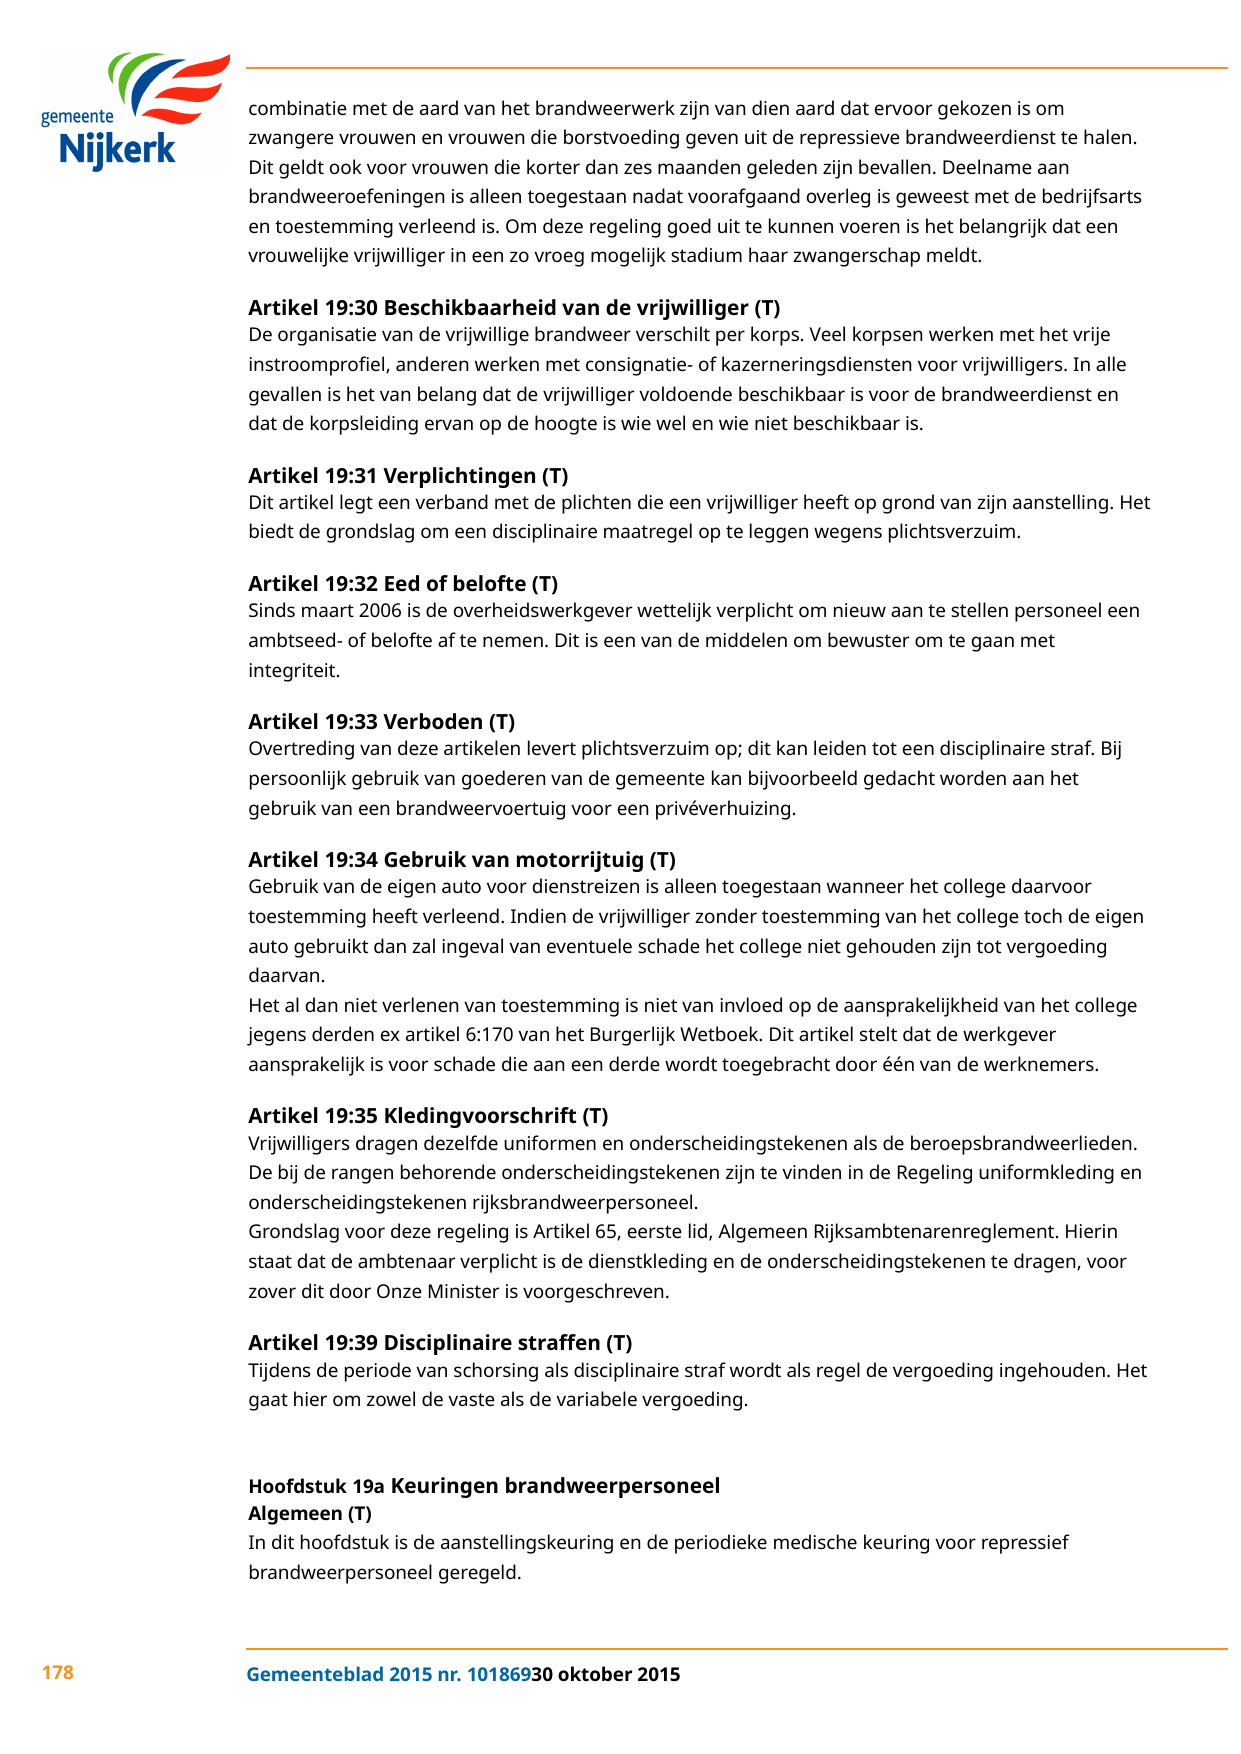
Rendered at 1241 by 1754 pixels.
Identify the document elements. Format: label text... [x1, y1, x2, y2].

text In dit hoofdstuk is de aanstellingskeuring en de periodieke medische keuring voor repressief brandweerpersoneel geregeld. [248, 1529, 1152, 1584]
text combinatie met de aard van het brandweerwerk zijn van dien aard dat ervoor gekozen is om zwangere vrouwen en vrouwen die borstvoeding geven uit de repressieve brandweerdienst te halen. Dit geldt ook voor vrouwen die korter dan zes maanden geleden zijn bevallen. Deelname aan brandweeroefeningen is alleen toegestaan nadat voorafgaand overleg is geweest met de bedrijfsarts en toestemming verleend is. Om deze regeling goed uit te kunnen voeren is het belangrijk dat een vrouwelijke vrijwilliger in een zo vroeg mogelijk stadium haar zwangerschap meldt. [248, 95, 1152, 268]
text Artikel 19:31 Verplichtingen (T) [248, 461, 1152, 489]
text Vrijwilligers dragen dezelfde uniformen en onderscheidingstekenen als de beroepsbrandweerlieden. De bij de rangen behorende onderscheidingstekenen zijn te vinden in de Regeling uniformkleding en onderscheidingstekenen rijksbrandweerpersoneel. [248, 1130, 1152, 1215]
text Overtreding van deze artikelen levert plichtsverzuim op; dit kan leiden tot een disciplinaire straf. Bij persoonlijk gebruik van goederen van de gemeente kan bijvoorbeeld gedacht worden aan het gebruik van een brandweervoertuig voor een privéverhuizing. [248, 736, 1152, 821]
text Dit artikel legt een verband met de plichten die een vrijwilliger heeft op grond van zijn aanstelling. Het biedt de grondslag om een disciplinaire maatregel op te leggen wegens plichtsverzuim. [248, 489, 1152, 544]
text Artikel 19:33 Verboden (T) [248, 707, 1152, 736]
text Artikel 19:30 Beschikbaarheid van de vrijwilliger (T) [248, 293, 1152, 322]
text Het al dan niet verlenen van toestemming is niet van invloed op de aansprakelijkheid van het college jegens derden ex artikel 6:170 van het Burgerlijk Wetboek. Dit artikel stelt dat de werkgever aansprakelijk is voor schade die aan een derde wordt toegebracht door één van de werknemers. [248, 992, 1152, 1077]
text Artikel 19:34 Gebruik van motorrijtuig (T) [248, 845, 1152, 874]
text Sinds maart 2006 is de overheidswerkgever wettelijk verplicht om nieuw aan te stellen personeel een ambtseed- of belofte af te nemen. Dit is een van de middelen om bewuster om te gaan met integriteit. [248, 598, 1152, 682]
text Artikel 19:32 Eed of belofte (T) [248, 569, 1152, 598]
text Grondslag voor deze regeling is Artikel 65, eerste lid, Algemeen Rijksambtenarenreglement. Hierin staat dat de ambtenaar verplicht is de dienstkleding en de onderscheidingstekenen te dragen, voor zover dit door Onze Minister is voorgeschreven. [248, 1219, 1152, 1304]
text Gebruik van de eigen auto voor dienstreizen is alleen toegestaan wanneer het college daarvoor toestemming heeft verleend. Indien de vrijwilliger zonder toestemming van het college toch de eigen auto gebruikt dan zal ingeval van eventuele schade het college niet gehouden zijn tot vergoeding daarvan. [248, 874, 1152, 988]
text Hoofdstuk 19a Keuringen brandweerpersoneel [248, 1471, 1152, 1500]
text De organisatie van de vrijwillige brandweer verschilt per korps. Veel korpsen werken met het vrije instroomprofiel, anderen werken met consignatie- of kazerneringsdiensten voor vrijwilligers. In alle gevallen is het van belang dat de vrijwilliger voldoende beschikbaar is voor de brandweerdienst en dat de korpsleiding ervan op de hoogte is wie wel en wie niet beschikbaar is. [248, 322, 1152, 436]
text Algemeen (T) [248, 1500, 1152, 1525]
picture [41, 47, 231, 172]
text Artikel 19:39 Disciplinaire straffen (T) [248, 1328, 1152, 1357]
text Tijdens de periode van schorsing als disciplinaire straf wordt als regel de vergoeding ingehouden. Het gaat hier om zowel de vaste als de variabele vergoeding. [248, 1357, 1152, 1412]
text Artikel 19:35 Kledingvoorschrift (T) [248, 1102, 1152, 1130]
